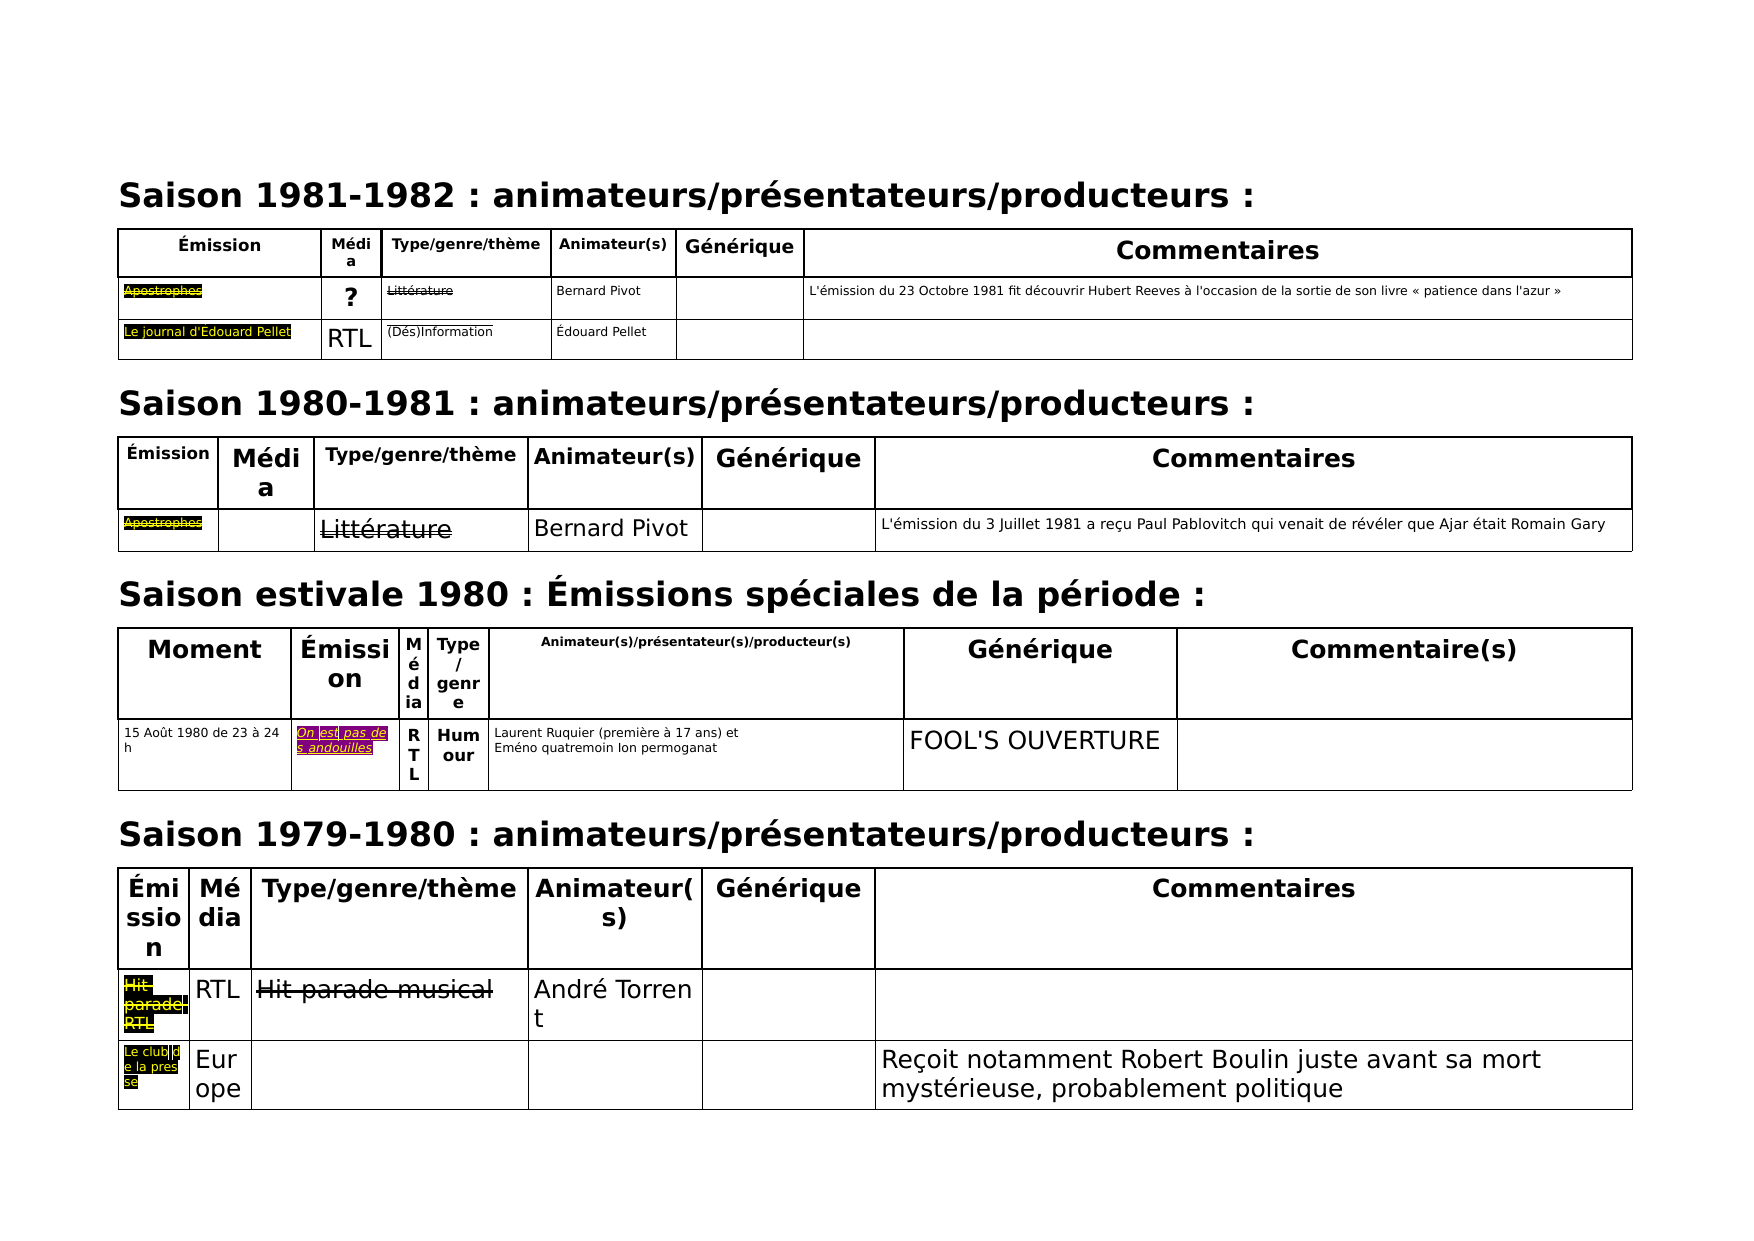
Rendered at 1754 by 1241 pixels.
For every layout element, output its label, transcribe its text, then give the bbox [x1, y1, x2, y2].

subtitle Saison 1981-1982 : animateurs/présentateurs/producteurs : [118, 177, 1636, 216]
subtitle Saison estivale 1980 : Émissions spéciales de la période : [118, 576, 1636, 615]
subtitle Saison 1980-1981 : animateurs/présentateurs/producteurs : [118, 384, 1636, 423]
subtitle Saison 1979-1980 : animateurs/présentateurs/producteurs : [118, 815, 1636, 854]
